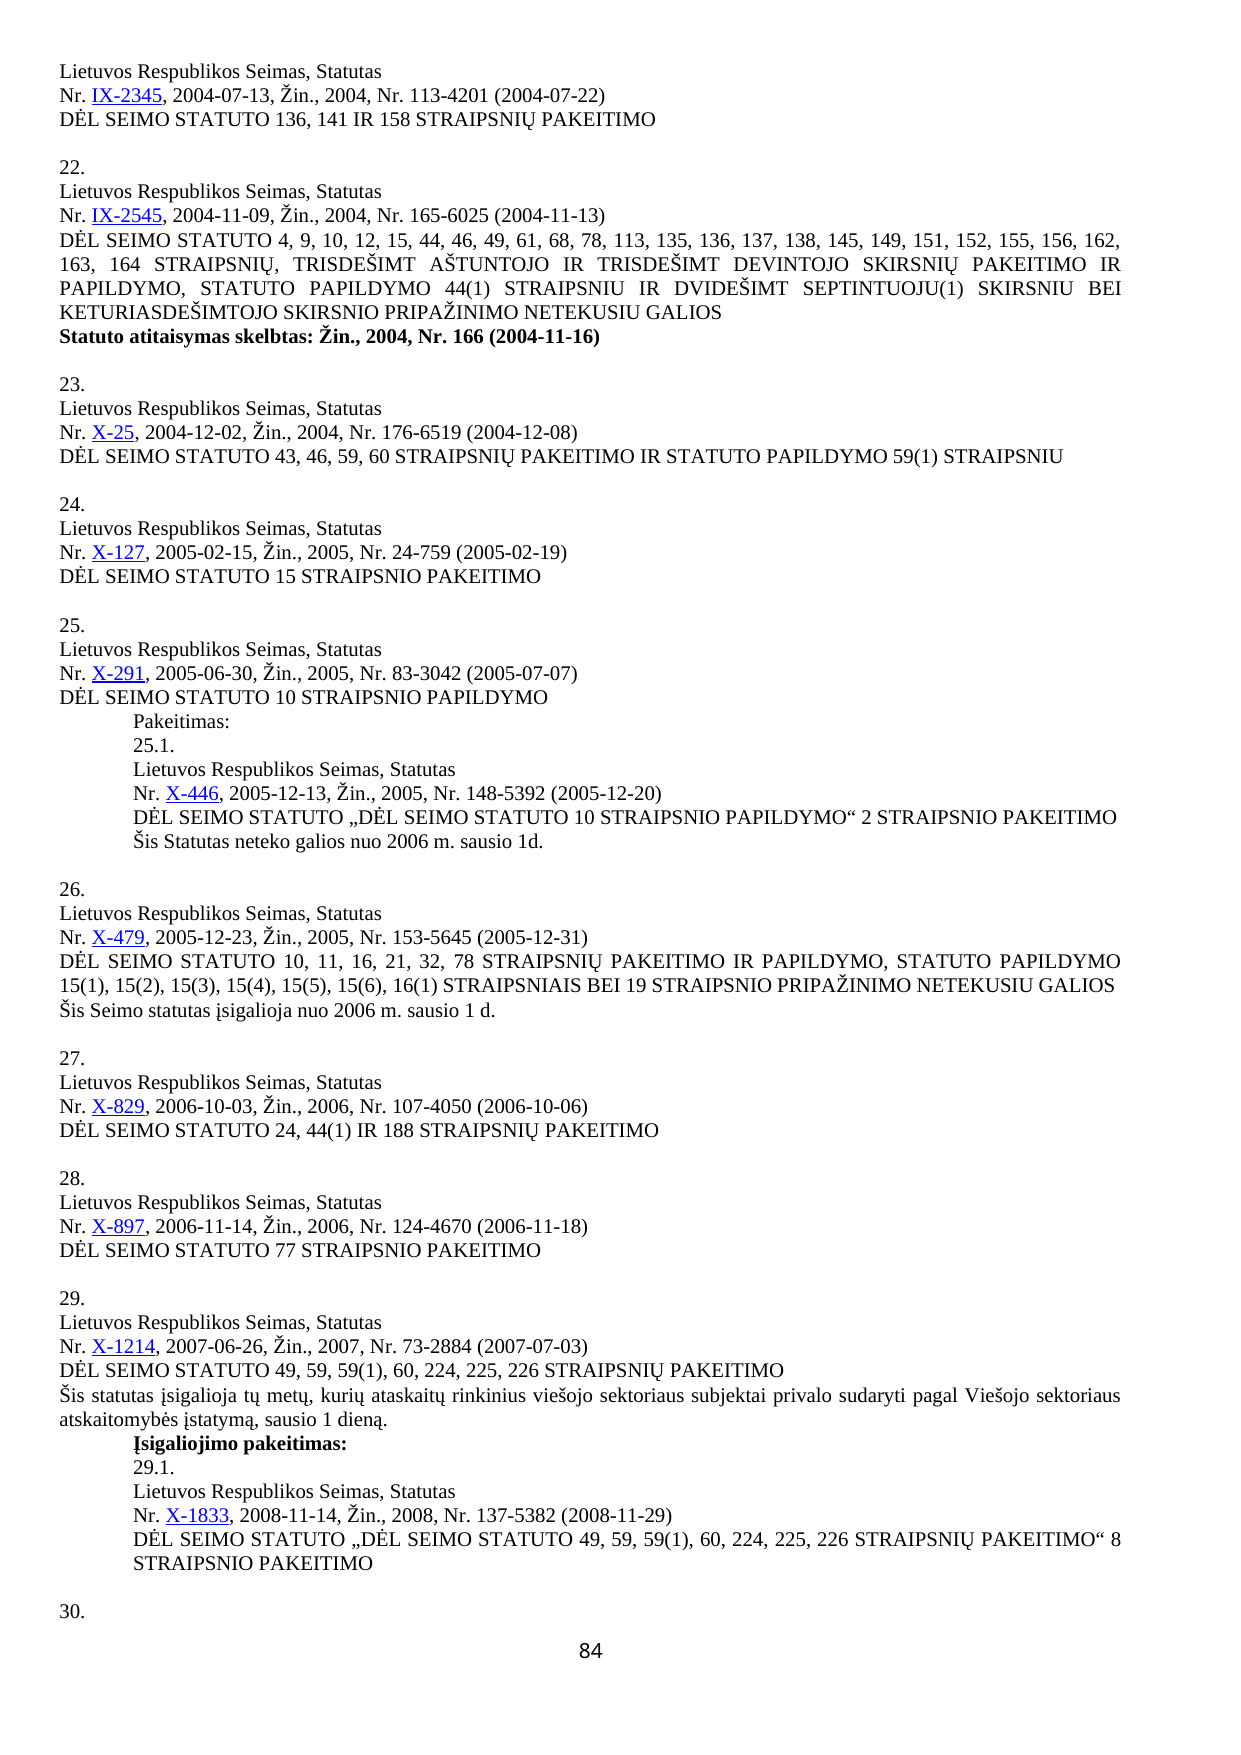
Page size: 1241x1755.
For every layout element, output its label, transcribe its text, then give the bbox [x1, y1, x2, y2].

text Nr. X-25, 2004-12-02, Žin., 2004, Nr. 176-6519 (2004-12-08) [59, 420, 1122, 444]
text Pakeitimas: [59, 709, 1122, 733]
text Statuto atitaisymas skelbtas: Žin., 2004, Nr. 166 (2004-11-16) [59, 324, 1122, 348]
text Įsigaliojimo pakeitimas: [59, 1431, 1122, 1455]
text Lietuvos Respublikos Seimas, Statutas [59, 757, 1122, 781]
text Lietuvos Respublikos Seimas, Statutas [59, 516, 1122, 540]
text Lietuvos Respublikos Seimas, Statutas [59, 59, 1122, 83]
text 29.1. [59, 1455, 1122, 1479]
text DĖL SEIMO STATUTO 49, 59, 59(1), 60, 224, 225, 226 STRAIPSNIŲ PAKEITIMO [59, 1358, 1122, 1382]
text DĖL SEIMO STATUTO 24, 44(1) IR 188 STRAIPSNIŲ PAKEITIMO [59, 1118, 1122, 1142]
text 28. [59, 1166, 1122, 1190]
text Lietuvos Respublikos Seimas, Statutas [59, 637, 1122, 661]
text Šis Statutas neteko galios nuo 2006 m. sausio 1d. [133, 829, 1122, 853]
text DĖL SEIMO STATUTO 43, 46, 59, 60 STRAIPSNIŲ PAKEITIMO IR STATUTO PAPILDYMO 59(1) STRAIPSNIU [59, 444, 1122, 468]
text DĖL SEIMO STATUTO „DĖL SEIMO STATUTO 49, 59, 59(1), 60, 224, 225, 226 STRAIPSNIŲ PAKEITIMO“ 8 STRAIPSNIO PAKEITIMO [133, 1527, 1122, 1575]
text 23. [59, 372, 1122, 396]
text Lietuvos Respublikos Seimas, Statutas [59, 1070, 1122, 1094]
text Nr. X-479, 2005-12-23, Žin., 2005, Nr. 153-5645 (2005-12-31) [59, 925, 1122, 949]
text Nr. X-1214, 2007-06-26, Žin., 2007, Nr. 73-2884 (2007-07-03) [59, 1334, 1122, 1358]
text Lietuvos Respublikos Seimas, Statutas [59, 179, 1122, 203]
text Šis statutas įsigalioja tų metų, kurių ataskaitų rinkinius viešojo sektoriaus subjektai privalo sudaryti pagal Viešojo sektoriaus atskaitomybės įstatymą, sausio 1 dieną. [59, 1382, 1122, 1431]
text 22. [59, 155, 1122, 179]
text 29. [59, 1286, 1122, 1310]
text DĖL SEIMO STATUTO 77 STRAIPSNIO PAKEITIMO [59, 1238, 1122, 1262]
text Lietuvos Respublikos Seimas, Statutas [59, 901, 1122, 925]
text Nr. X-829, 2006-10-03, Žin., 2006, Nr. 107-4050 (2006-10-06) [59, 1094, 1122, 1118]
text 25. [59, 612, 1122, 637]
text Nr. X-446, 2005-12-13, Žin., 2005, Nr. 148-5392 (2005-12-20) [59, 781, 1122, 805]
text DĖL SEIMO STATUTO 10 STRAIPSNIO PAPILDYMO [59, 685, 1122, 709]
text 25.1. [59, 733, 1122, 757]
text Lietuvos Respublikos Seimas, Statutas [59, 396, 1122, 420]
text Lietuvos Respublikos Seimas, Statutas [59, 1310, 1122, 1334]
text Lietuvos Respublikos Seimas, Statutas [59, 1479, 1122, 1503]
text DĖL SEIMO STATUTO 10, 11, 16, 21, 32, 78 STRAIPSNIŲ PAKEITIMO IR PAPILDYMO, STATUTO PAPILDYMO 15(1), 15(2), 15(3), 15(4), 15(5), 15(6), 16(1) STRAIPSNIAIS BEI 19 STRAIPSNIO PRIPAŽINIMO NETEKUSIU GALIOS [59, 949, 1122, 997]
text 24. [59, 492, 1122, 516]
text Nr. IX-2545, 2004-11-09, Žin., 2004, Nr. 165-6025 (2004-11-13) [59, 203, 1122, 227]
text Nr. X-291, 2005-06-30, Žin., 2005, Nr. 83-3042 (2005-07-07) [59, 661, 1122, 685]
text Nr. IX-2345, 2004-07-13, Žin., 2004, Nr. 113-4201 (2004-07-22) [59, 83, 1122, 107]
text 26. [59, 877, 1122, 901]
text Nr. X-897, 2006-11-14, Žin., 2006, Nr. 124-4670 (2006-11-18) [59, 1214, 1122, 1238]
text DĖL SEIMO STATUTO 136, 141 IR 158 STRAIPSNIŲ PAKEITIMO [59, 107, 1122, 131]
text 27. [59, 1046, 1122, 1070]
text DĖL SEIMO STATUTO 4, 9, 10, 12, 15, 44, 46, 49, 61, 68, 78, 113, 135, 136, 137, 138, 145, 149, 151, 152, 155, 156, 162, 163, 164 STRAIPSNIŲ, TRISDEŠIMT AŠTUNTOJO IR TRISDEŠIMT DEVINTOJO SKIRSNIŲ PAKEITIMO IR PAPILDYMO, STATUTO PAPILDYMO 44(1) STRAIPSNIU IR DVIDEŠIMT SEPTINTUOJU(1) SKIRSNIU BEI KETURIASDEŠIMTOJO SKIRSNIO PRIPAŽINIMO NETEKUSIU GALIOS [59, 227, 1122, 324]
text 30. [59, 1599, 1122, 1623]
text Nr. X-1833, 2008-11-14, Žin., 2008, Nr. 137-5382 (2008-11-29) [59, 1503, 1122, 1527]
text Lietuvos Respublikos Seimas, Statutas [59, 1190, 1122, 1214]
text DĖL SEIMO STATUTO 15 STRAIPSNIO PAKEITIMO [59, 564, 1122, 588]
text Nr. X-127, 2005-02-15, Žin., 2005, Nr. 24-759 (2005-02-19) [59, 540, 1122, 564]
text Šis Seimo statutas įsigalioja nuo 2006 m. sausio 1 d. [59, 997, 1122, 1022]
text DĖL SEIMO STATUTO „DĖL SEIMO STATUTO 10 STRAIPSNIO PAPILDYMO“ 2 STRAIPSNIO PAKEITIMO [133, 805, 1122, 829]
